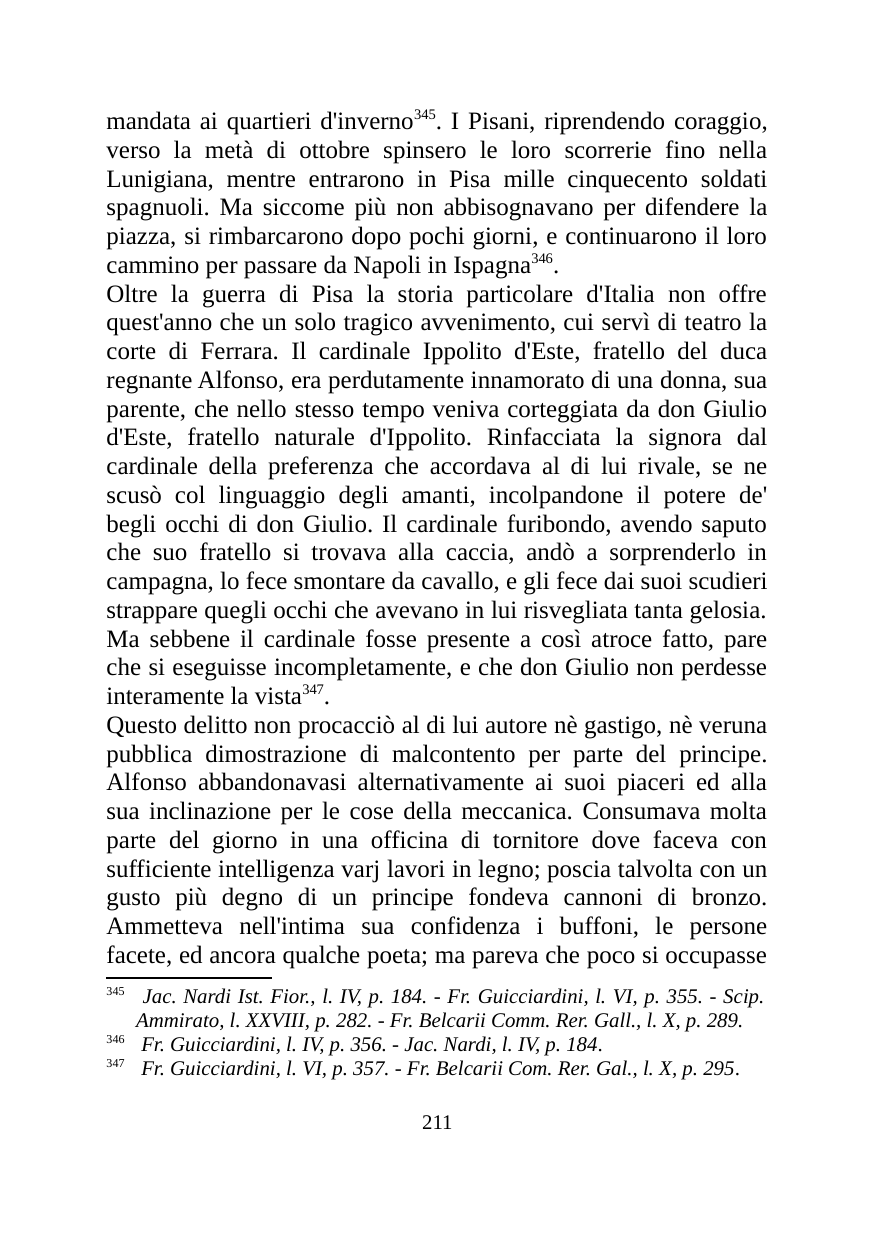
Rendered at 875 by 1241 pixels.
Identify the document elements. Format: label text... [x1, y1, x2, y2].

text Oltre la guerra di Pisa la storia particolare d'Italia non offre quest'anno che un solo tragico avvenimento, cui servì di teatro la corte di Ferrara. Il cardinale Ippolito d'Este, fratello del duca regnante Alfonso, era perdutamente innamorato di una donna, sua parente, che nello stesso tempo veniva corteggiata da don Giulio d'Este, fratello naturale d'Ippolito. Rinfacciata la signora dal cardinale della preferenza che accordava al di lui rivale, se ne scusò col linguaggio degli amanti, incolpandone il potere de' begli occhi di don Giulio. Il cardinale furibondo, avendo saputo che suo fratello si trovava alla caccia, andò a sorprenderlo in campagna, lo fece smontare da cavallo, e gli fece dai suoi scudieri strappare quegli occhi che avevano in lui risvegliata tanta gelosia. Ma sebbene il cardinale fosse presente a così atroce fatto, pare che si eseguisse incompletamente, e che don Giulio non perdesse interamente la vista. [106, 279, 768, 710]
text Fr. Guicciardini, l. IV, p. 356. - Jac. Nardi, l. IV, p. 184. [106, 1032, 768, 1056]
text Jac. Nardi Ist. Fior., l. IV, p. 184. - Fr. Guicciardini, l. VI, p. 355. - Scip. Ammirato, l. XXVIII, p. 282. - Fr. Belcarii Comm. Rer. Gall., l. X, p. 289. [106, 984, 768, 1032]
text mandata ai quartieri d'inverno. I Pisani, riprendendo coraggio, verso la metà di ottobre spinsero le loro scorrerie fino nella Lunigiana, mentre entrarono in Pisa mille cinquecento soldati spagnuoli. Ma siccome più non abbisognavano per difendere la piazza, si rimbarcarono dopo pochi giorni, e continuarono il loro cammino per passare da Napoli in Ispagna. [106, 106, 768, 279]
text Questo delitto non procacciò al di lui autore nè gastigo, nè veruna pubblica dimostrazione di malcontento per parte del principe. Alfonso abbandonavasi alternativamente ai suoi piaceri ed alla sua inclinazione per le cose della meccanica. Consumava molta parte del giorno in una officina di tornitore dove faceva con sufficiente intelligenza varj lavori in legno; poscia talvolta con un gusto più degno di un principe fondeva cannoni di bronzo. Ammetteva nell'intima sua confidenza i buffoni, le persone facete, ed ancora qualche poeta; ma pareva che poco si occupasse [106, 710, 768, 969]
text Fr. Guicciardini, l. VI, p. 357. - Fr. Belcarii Com. Rer. Gal., l. X, p. 295. [106, 1056, 768, 1080]
